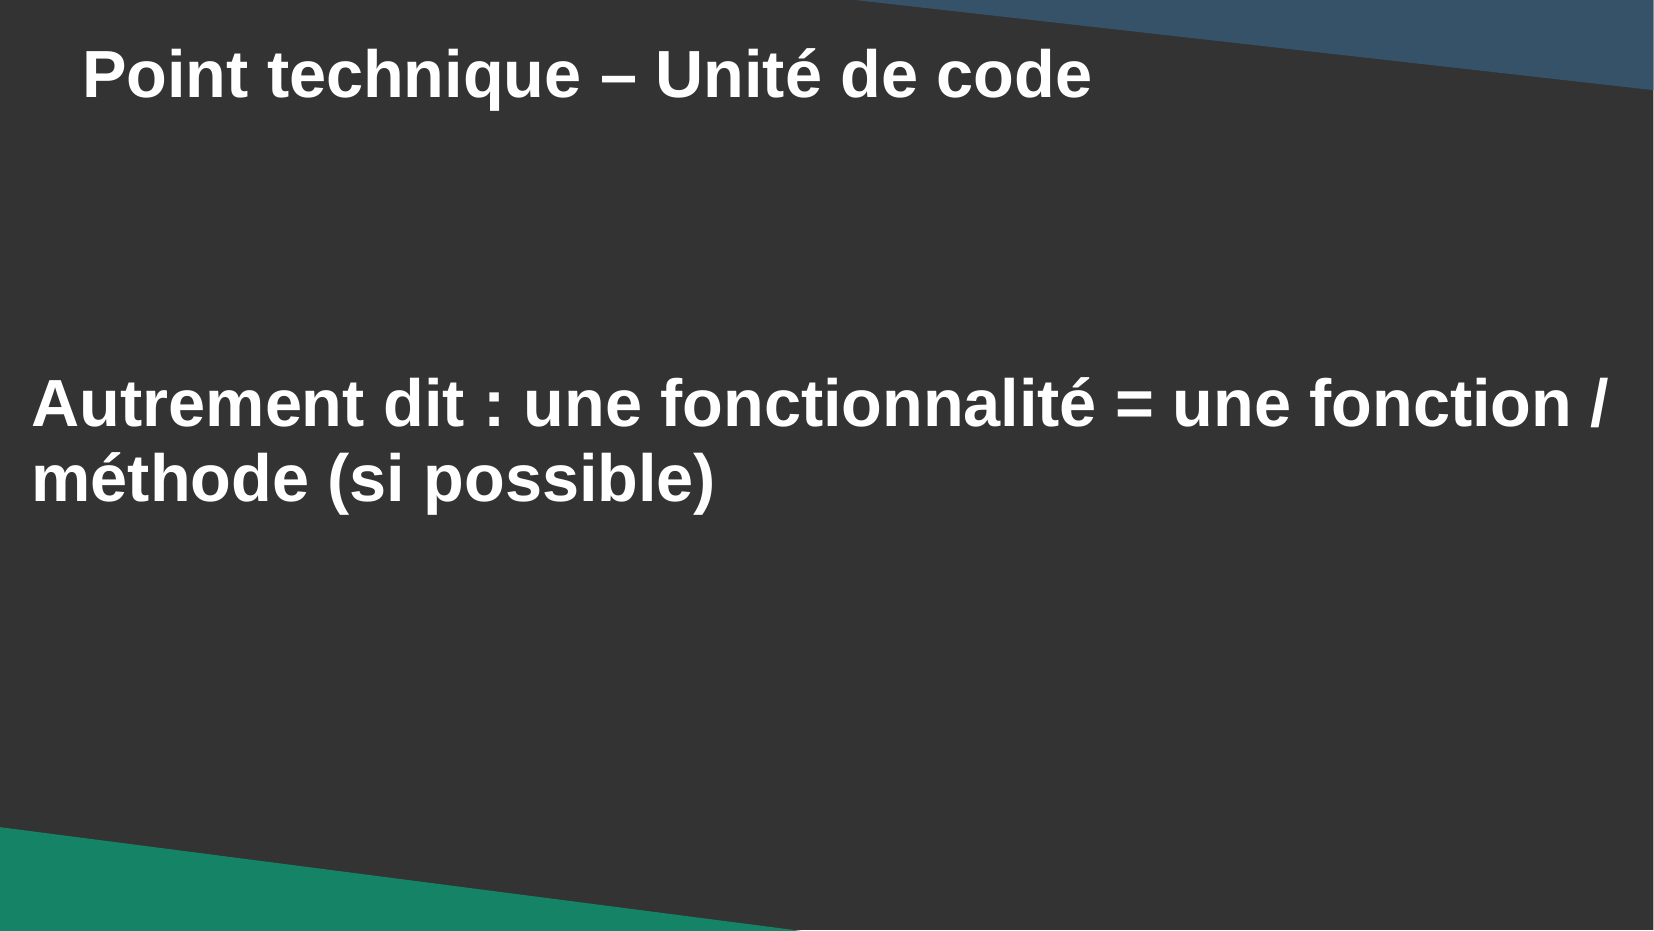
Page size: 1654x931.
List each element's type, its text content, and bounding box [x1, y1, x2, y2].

title Point technique – Unité de code [82, 37, 1571, 122]
text_box [854, 0, 1654, 91]
text_box [0, 827, 802, 931]
title Autrement dit : une fonctionnalité = une fonction / méthode (si possible) [31, 366, 1622, 666]
